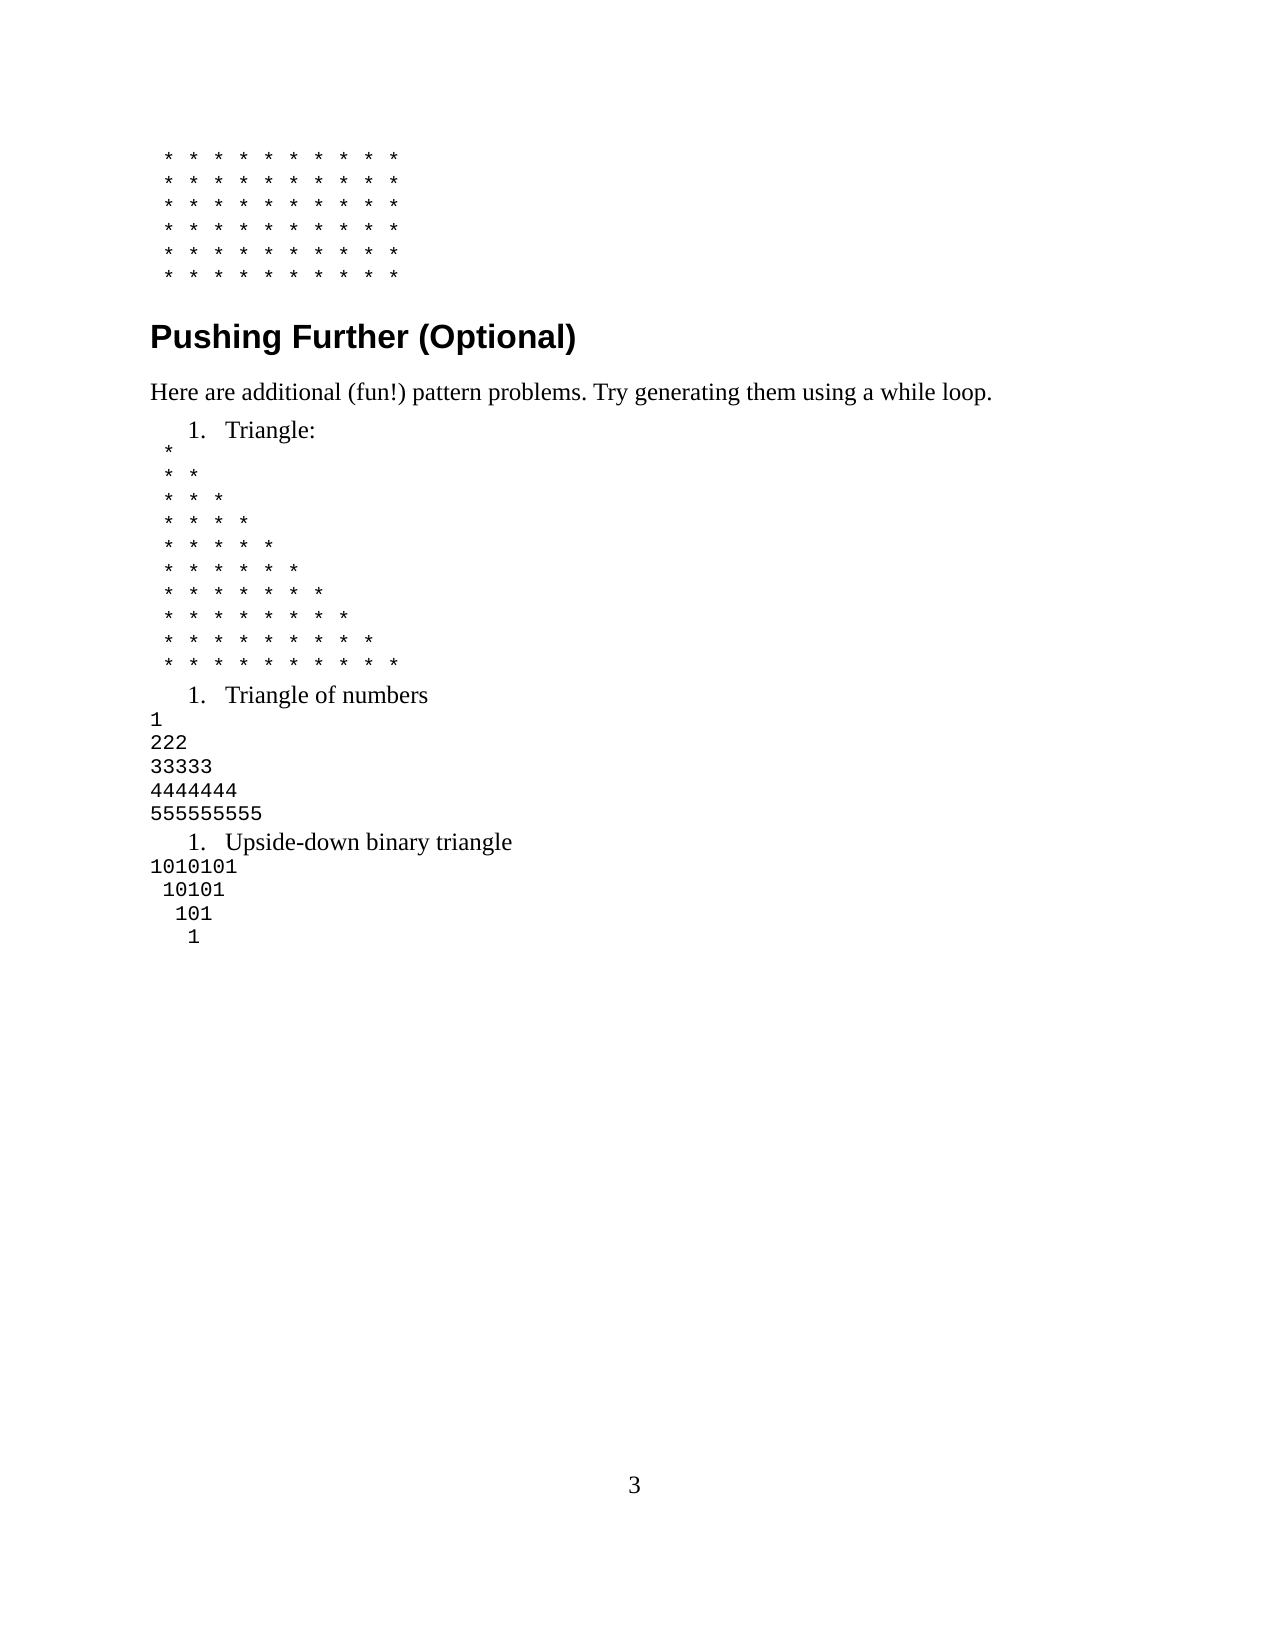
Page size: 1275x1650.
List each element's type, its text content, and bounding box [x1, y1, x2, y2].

text 1 [150, 709, 1125, 732]
text Here are additional (fun!) pattern problems. Try generating them using a while loop. [150, 377, 1125, 406]
text * * * * * * [150, 562, 1125, 585]
text * [150, 443, 1125, 467]
subtitle Pushing Further (Optional) [150, 317, 1125, 356]
text 1 [150, 927, 1125, 950]
text * * * * * [150, 538, 1125, 562]
text * * * * * * * * [150, 609, 1125, 633]
text * * * * * * * * * * [150, 268, 1125, 292]
text 33333 [150, 756, 1125, 779]
text * * * [150, 491, 1125, 514]
text * * * * * * * * * [150, 633, 1125, 656]
list Upside-down binary triangle [187, 827, 1125, 856]
text * * [150, 467, 1125, 491]
text * * * * * * * * * * [150, 150, 1125, 174]
text * * * * * * * * * * [150, 197, 1125, 221]
text * * * * * * * * * * [150, 656, 1125, 680]
text * * * * * * * * * * [150, 174, 1125, 197]
text * * * * [150, 514, 1125, 538]
text 222 [150, 732, 1125, 756]
text * * * * * * * [150, 585, 1125, 609]
text 1010101 [150, 856, 1125, 879]
text 4444444 [150, 779, 1125, 803]
text * * * * * * * * * * [150, 221, 1125, 244]
text * * * * * * * * * * [150, 244, 1125, 268]
text 101 [150, 903, 1125, 927]
list Triangle of numbers [187, 680, 1125, 709]
list Triangle: [187, 415, 1125, 443]
text 555555555 [150, 803, 1125, 827]
text 10101 [150, 879, 1125, 903]
